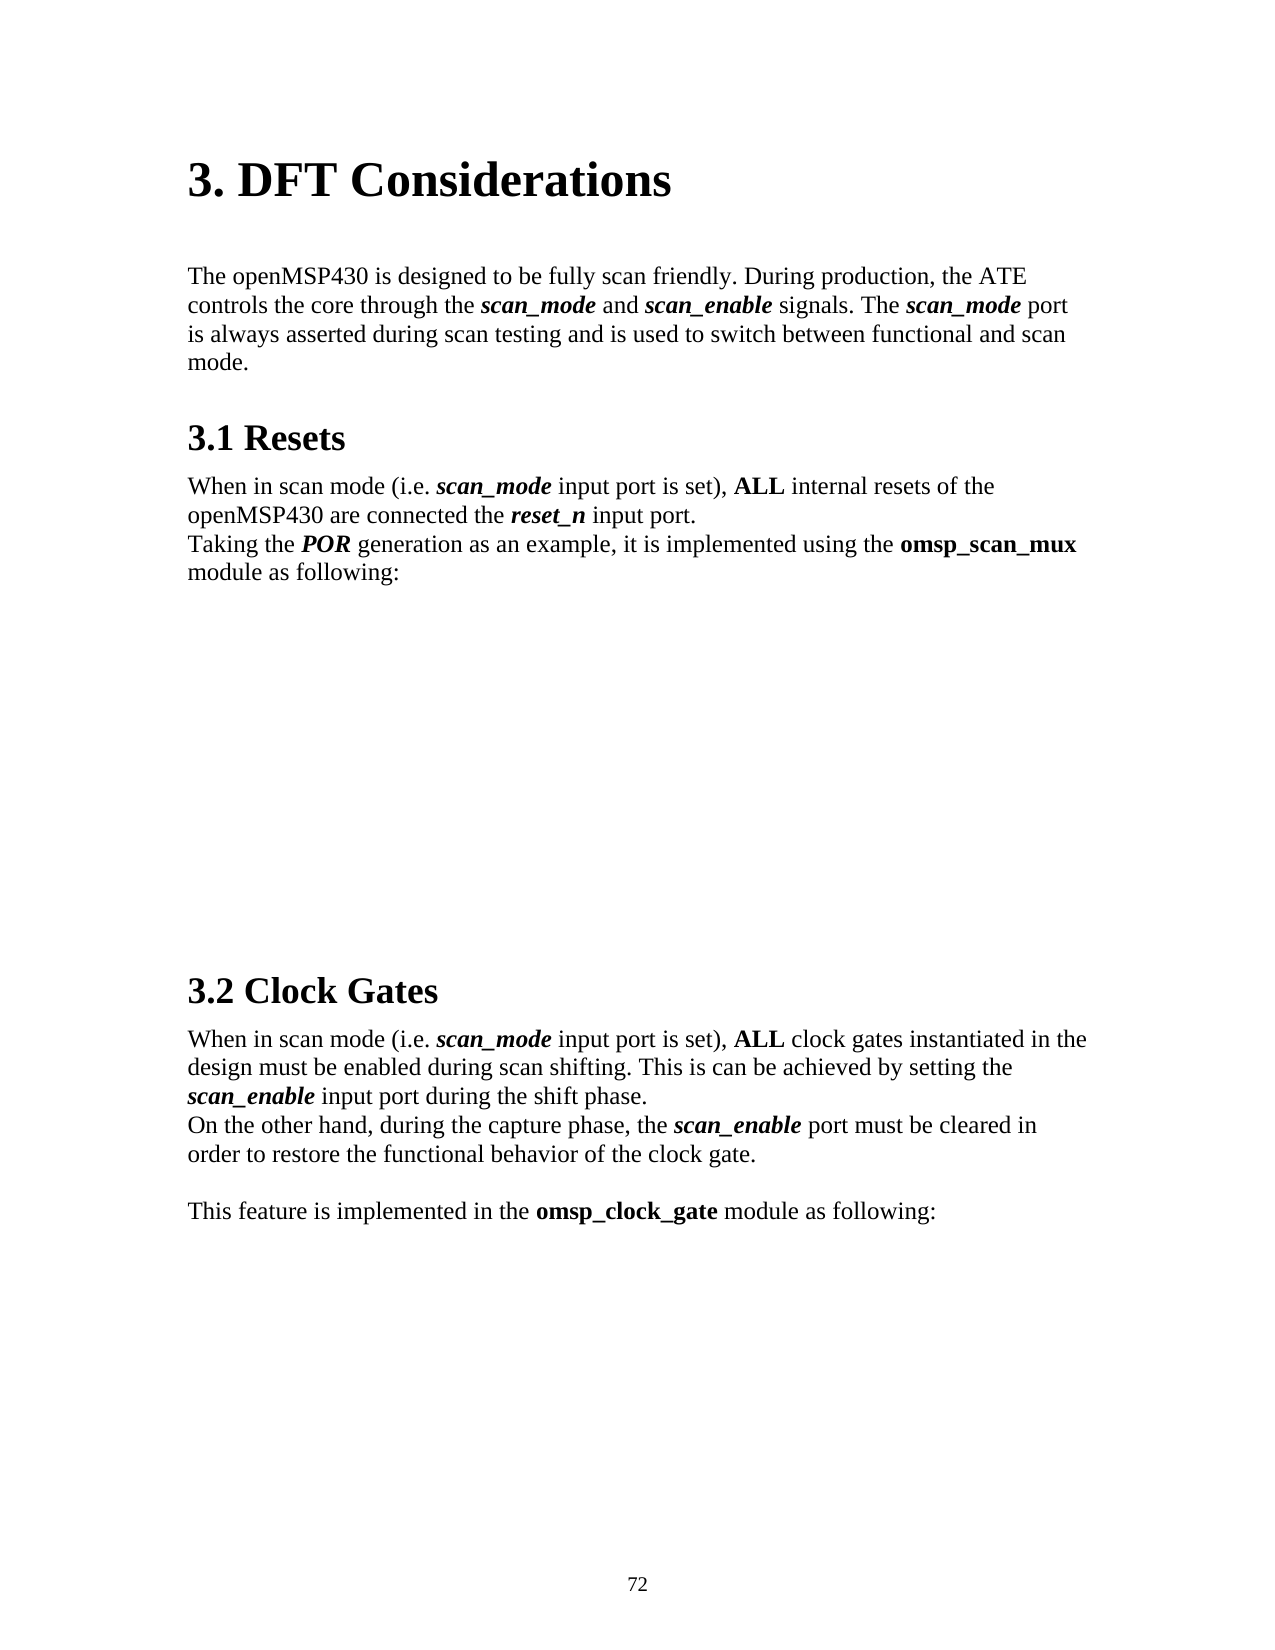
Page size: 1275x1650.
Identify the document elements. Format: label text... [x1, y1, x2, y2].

text When in scan mode (i.e. scan_mode input port is set), ALL clock gates instantiated in the design must be enabled during scan shifting. This is can be achieved by setting the scan_enable input port during the shift phase. On the other hand, during the capture phase, the scan_enable port must be cleared in order to restore the functional behavior of the clock gate. This feature is implemented in the omsp_clock_gate module as following: [187, 1024, 1088, 1225]
text When in scan mode (i.e. scan_mode input port is set), ALL internal resets of the openMSP430 are connected the reset_n input port. Taking the POR generation as an example, it is implemented using the omsp_scan_mux module as following: [187, 471, 1088, 586]
text 3.1 Resets [187, 416, 1088, 459]
text 3. DFT Considerations [187, 150, 1088, 207]
text The openMSP430 is designed to be fully scan friendly. During production, the ATE controls the core through the scan_mode and scan_enable signals. The scan_mode port is always asserted during scan testing and is used to switch between functional and scan mode. [187, 261, 1088, 376]
text 3.2 Clock Gates [187, 968, 1088, 1011]
